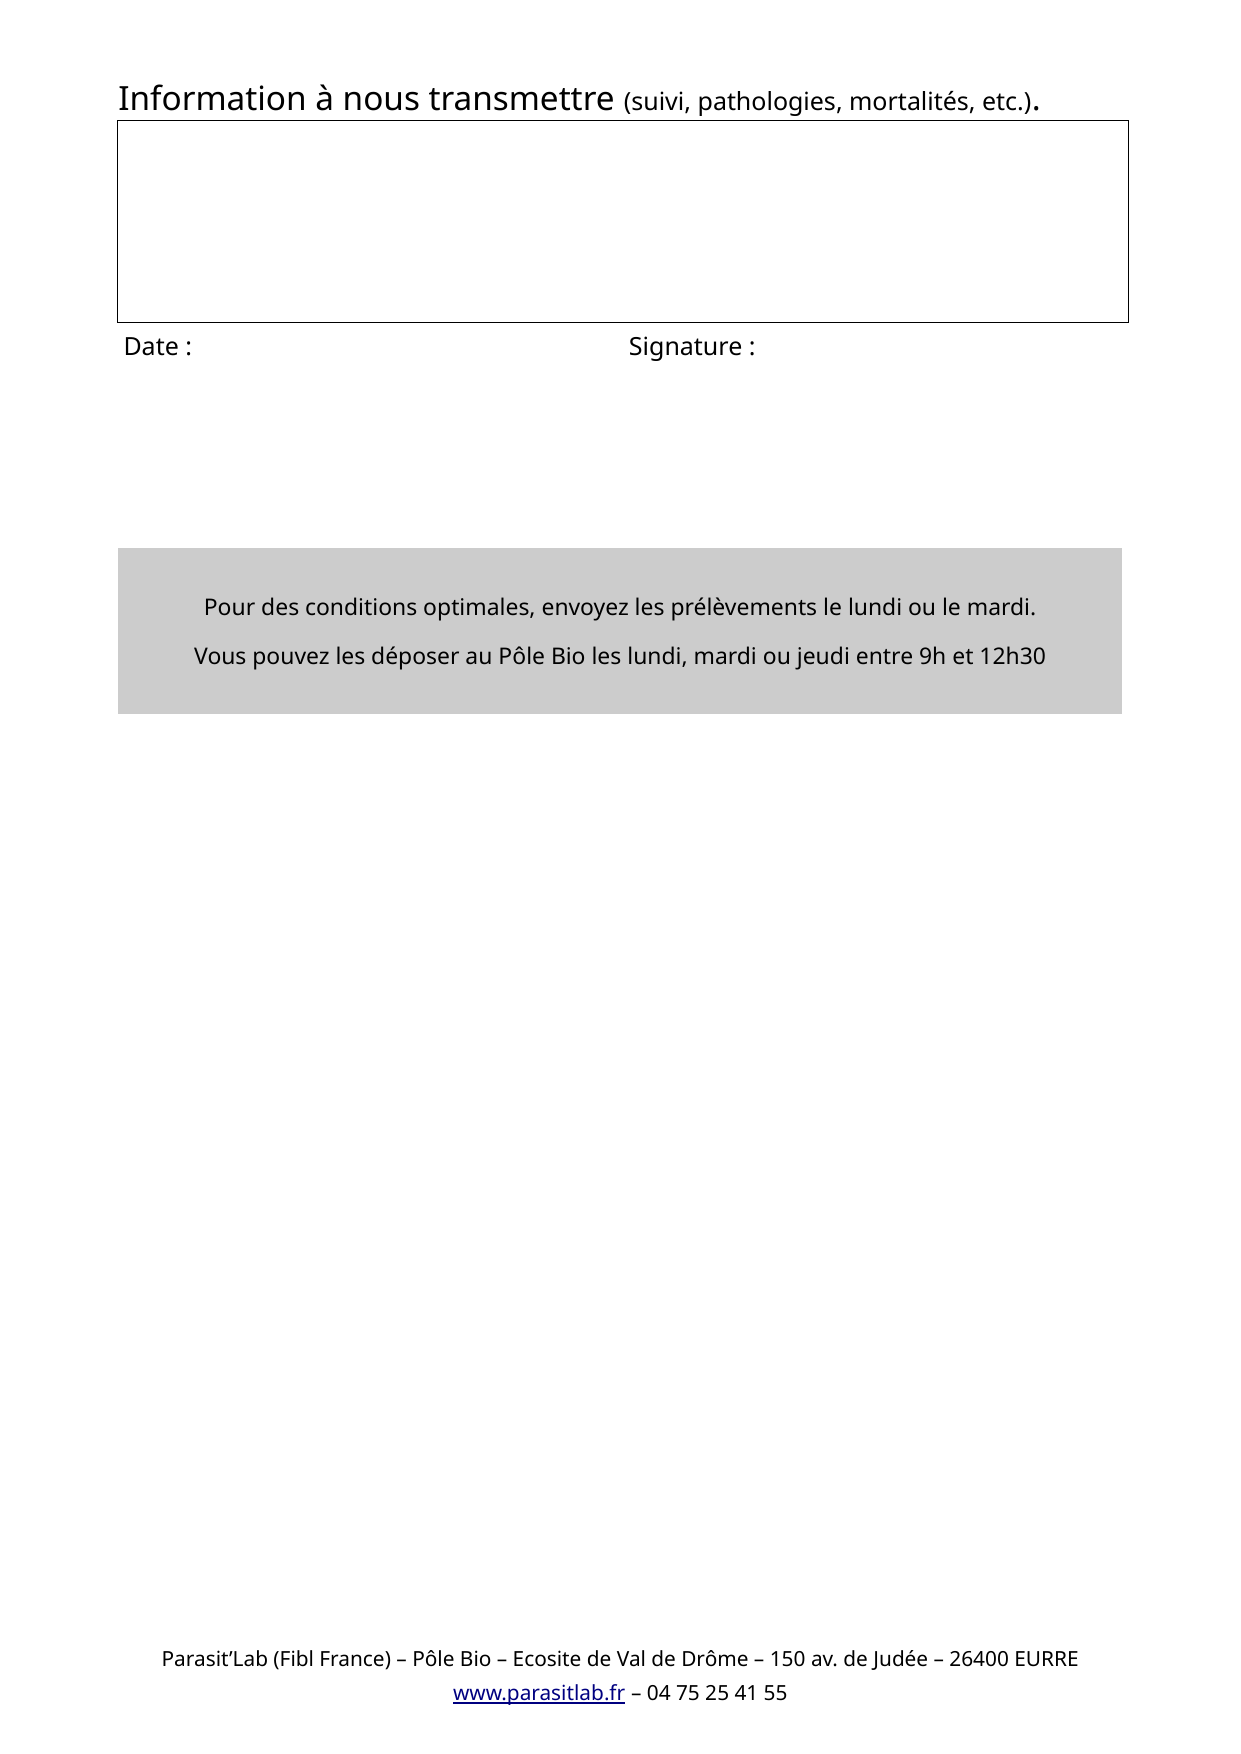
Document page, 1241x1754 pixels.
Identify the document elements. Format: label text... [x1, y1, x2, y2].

table_header [118, 121, 1128, 322]
table_cell Date : [118, 323, 623, 368]
text Pour des conditions optimales, envoyez les prélèvements le lundi ou le mardi. [118, 591, 1122, 622]
text Information à nous transmettre (suivi, pathologies, mortalités, etc.). [118, 75, 1122, 120]
text Vous pouvez les déposer au Pôle Bio les lundi, mardi ou jeudi entre 9h et 12h30 [118, 640, 1122, 671]
table_cell Signature : [623, 323, 1128, 368]
